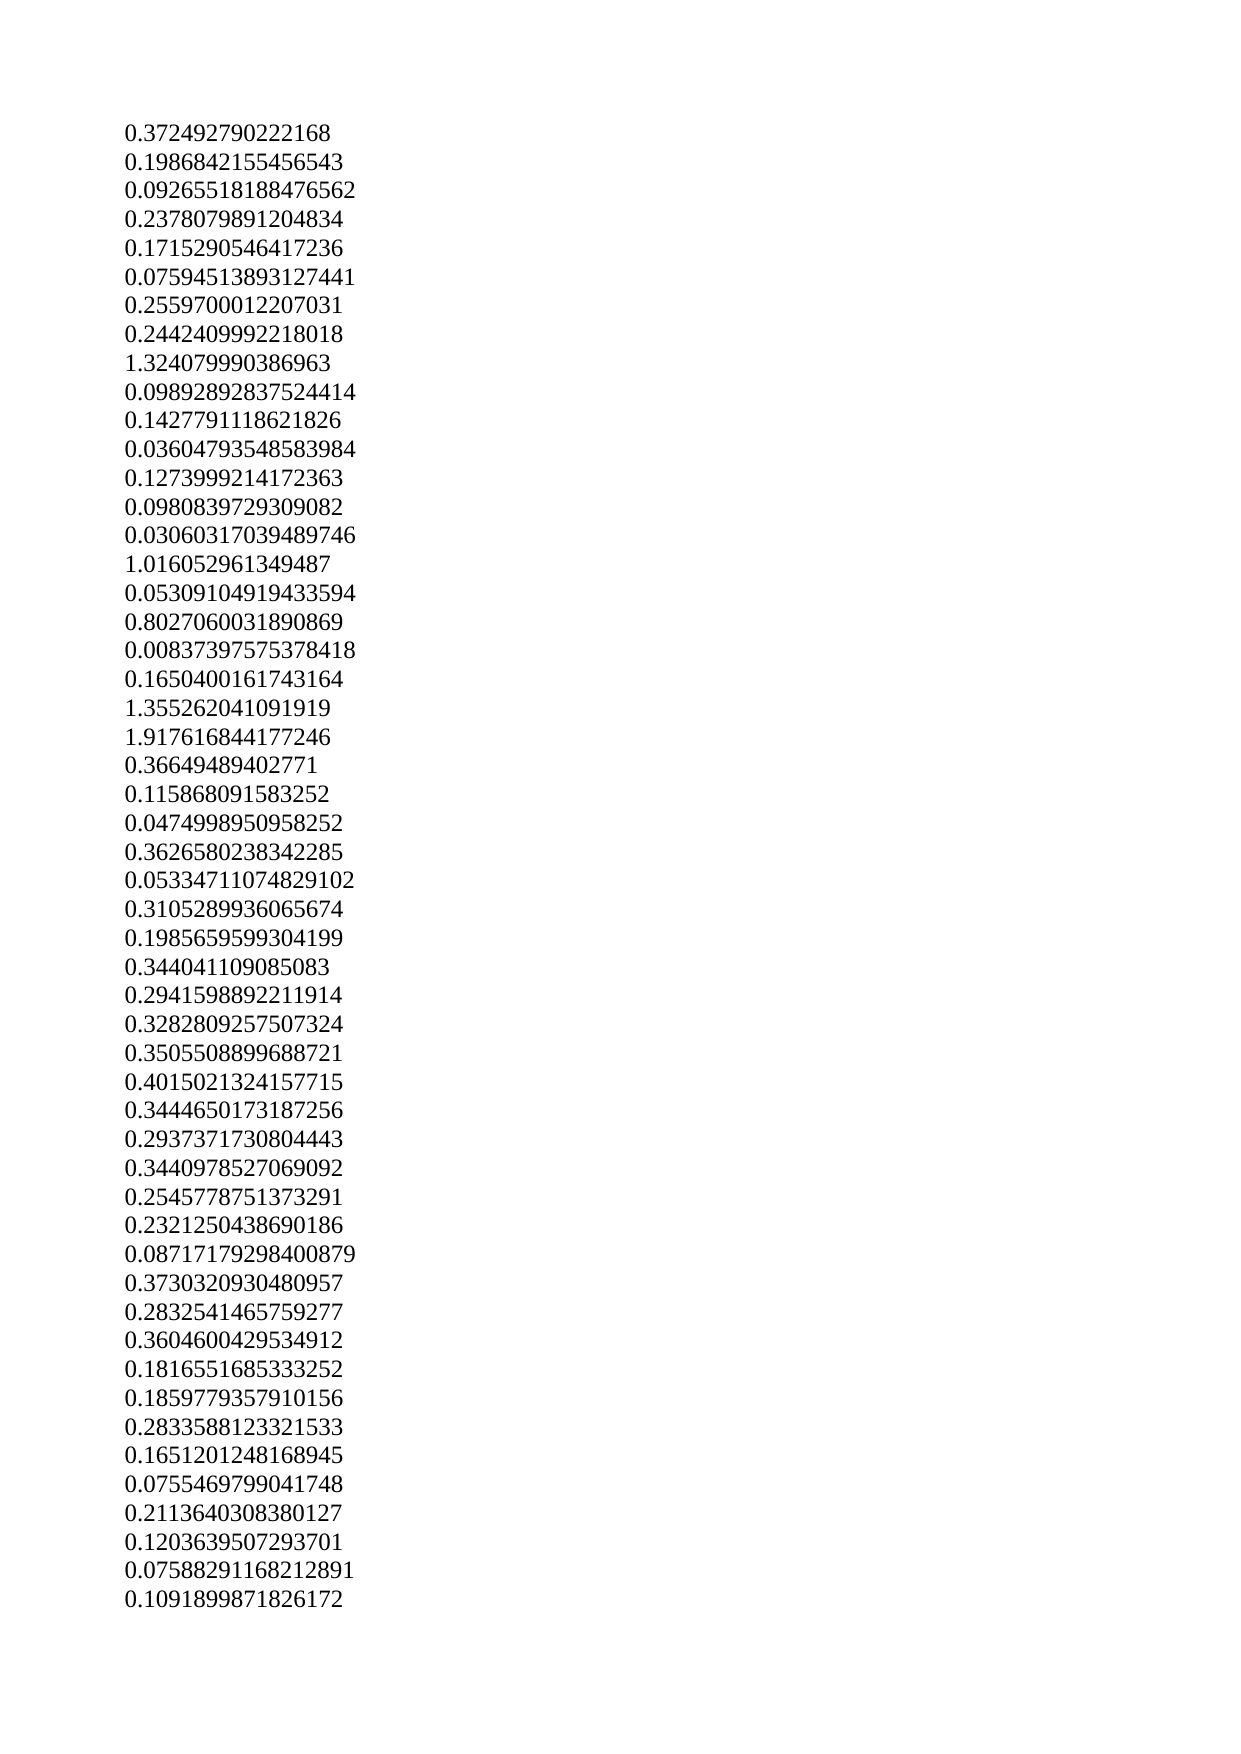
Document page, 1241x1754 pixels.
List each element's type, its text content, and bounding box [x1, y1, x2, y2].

text 0.3626580238342285 [118, 837, 1122, 866]
text 0.3730320930480957 [118, 1268, 1122, 1297]
text 0.1816551685333252 [118, 1354, 1122, 1383]
text 0.1859779357910156 [118, 1383, 1122, 1412]
text 0.3440978527069092 [118, 1153, 1122, 1182]
text 0.2559700012207031 [118, 291, 1122, 319]
text 0.03060317039489746 [118, 521, 1122, 549]
text 0.07588291168212891 [118, 1556, 1122, 1584]
text 1.324079990386963 [118, 348, 1122, 377]
text 0.1273999214172363 [118, 463, 1122, 492]
text 0.8027060031890869 [118, 607, 1122, 636]
text 1.917616844177246 [118, 722, 1122, 751]
text 1.016052961349487 [118, 549, 1122, 578]
text 0.3444650173187256 [118, 1096, 1122, 1124]
text 0.2113640308380127 [118, 1498, 1122, 1527]
text 0.1091899871826172 [118, 1584, 1122, 1613]
text 0.2832541465759277 [118, 1297, 1122, 1326]
text 0.1427791118621826 [118, 406, 1122, 434]
text 0.1986842155456543 [118, 147, 1122, 176]
text 0.3505508899688721 [118, 1038, 1122, 1067]
text 0.0755469799041748 [118, 1469, 1122, 1498]
text 0.2321250438690186 [118, 1211, 1122, 1239]
text 0.2378079891204834 [118, 204, 1122, 233]
text 1.355262041091919 [118, 693, 1122, 722]
text 0.03604793548583984 [118, 434, 1122, 463]
text 0.2833588123321533 [118, 1412, 1122, 1441]
text 0.3282809257507324 [118, 1009, 1122, 1038]
text 0.2545778751373291 [118, 1182, 1122, 1211]
text 0.2941598892211914 [118, 981, 1122, 1009]
text 0.372492790222168 [118, 118, 1122, 147]
text 0.09265518188476562 [118, 176, 1122, 204]
text 0.07594513893127441 [118, 262, 1122, 291]
text 0.05334711074829102 [118, 866, 1122, 894]
text 0.1985659599304199 [118, 923, 1122, 952]
text 0.4015021324157715 [118, 1067, 1122, 1096]
text 0.115868091583252 [118, 779, 1122, 808]
text 0.0474998950958252 [118, 808, 1122, 837]
text 0.08717179298400879 [118, 1239, 1122, 1268]
text 0.09892892837524414 [118, 377, 1122, 406]
text 0.00837397575378418 [118, 636, 1122, 664]
text 0.2937371730804443 [118, 1124, 1122, 1153]
text 0.1715290546417236 [118, 233, 1122, 262]
text 0.36649489402771 [118, 751, 1122, 779]
text 0.3105289936065674 [118, 894, 1122, 923]
text 0.1203639507293701 [118, 1527, 1122, 1556]
text 0.05309104919433594 [118, 578, 1122, 607]
text 0.344041109085083 [118, 952, 1122, 981]
text 0.1650400161743164 [118, 664, 1122, 693]
text 0.0980839729309082 [118, 492, 1122, 521]
text 0.3604600429534912 [118, 1326, 1122, 1354]
text 0.2442409992218018 [118, 319, 1122, 348]
text 0.1651201248168945 [118, 1441, 1122, 1469]
